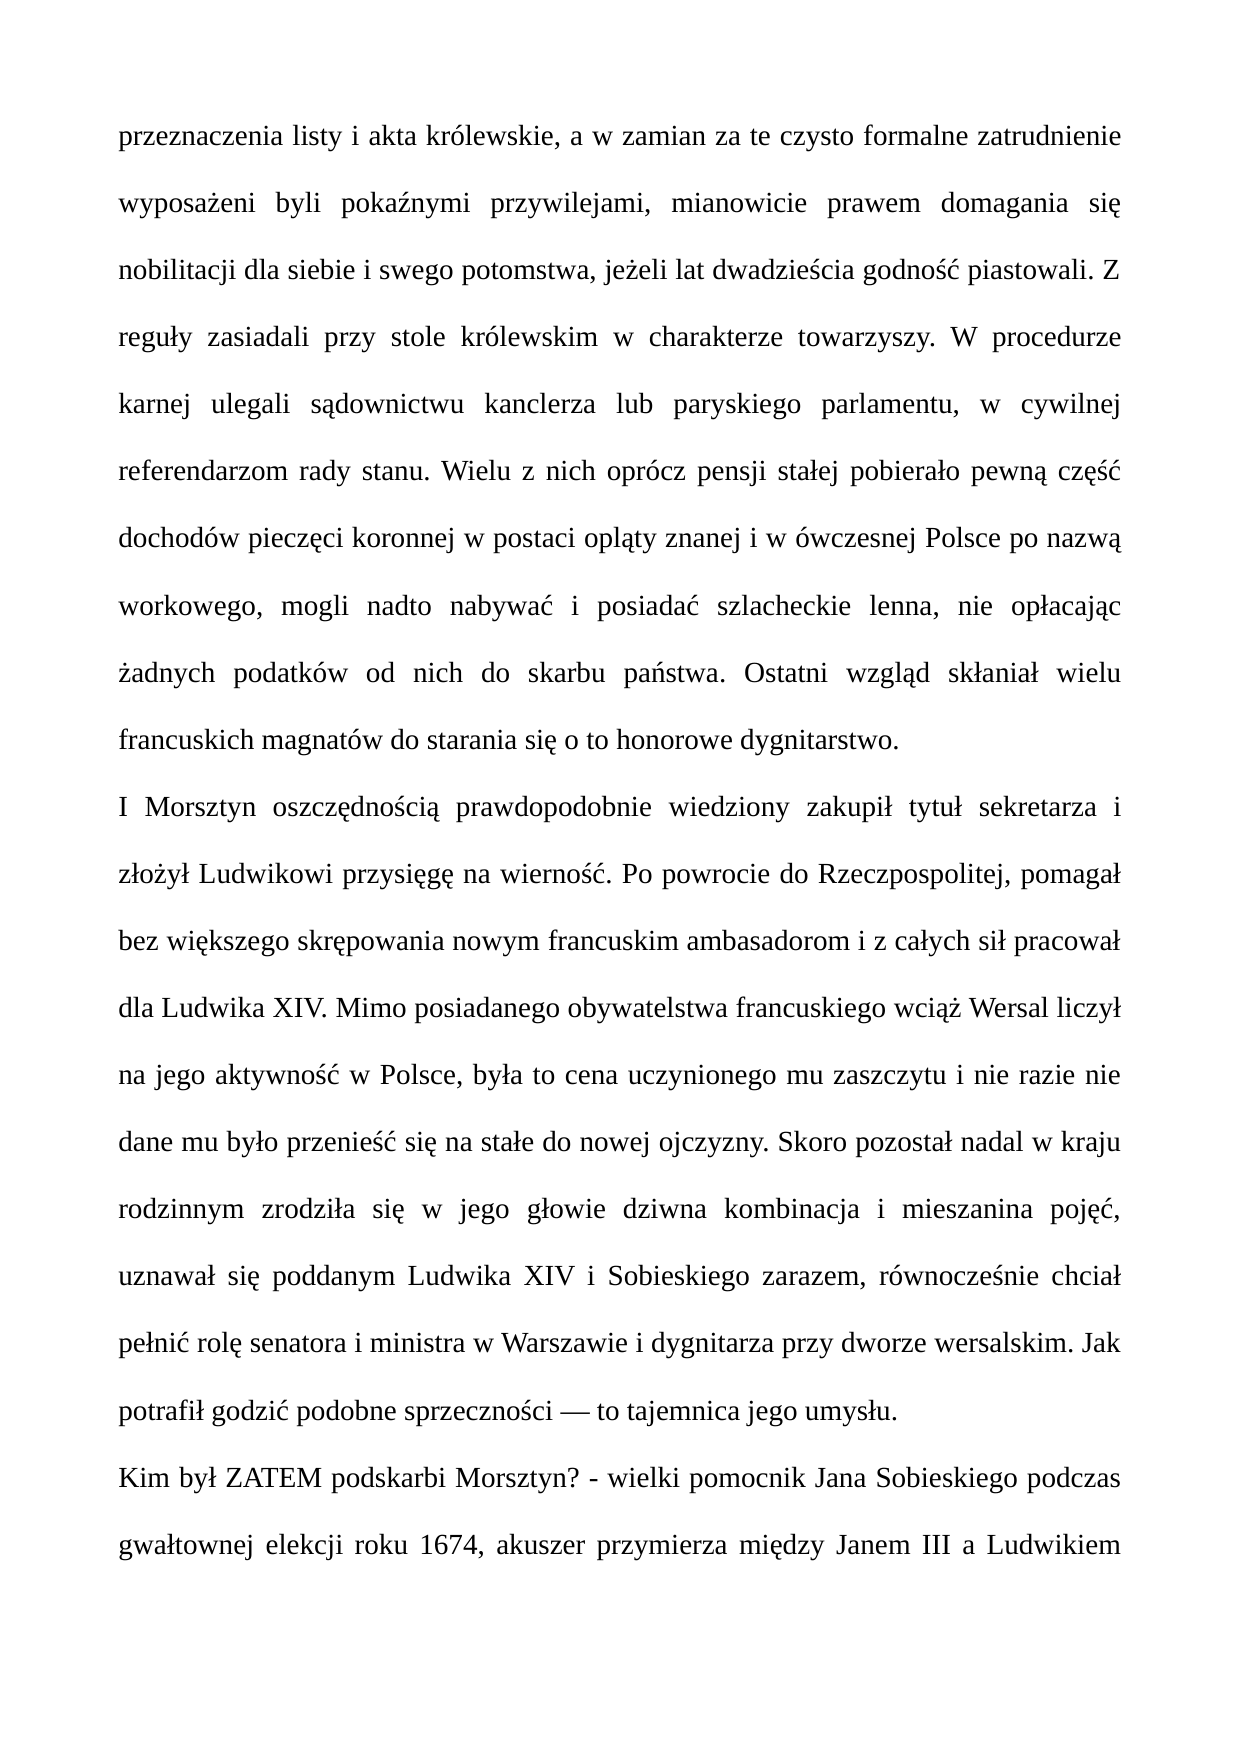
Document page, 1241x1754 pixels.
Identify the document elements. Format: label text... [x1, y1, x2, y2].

text I Morsztyn oszczędnością prawdopodobnie wiedziony zakupił tytuł sekretarza i złożył Ludwikowi przysięgę na wierność. Po powrocie do Rzeczpospolitej, pomagał bez większego skrępowania nowym francuskim ambasadorom i z całych sił pracował dla Ludwika XIV. Mimo posiadanego obywatelstwa francuskiego wciąż Wersal liczył na jego aktywność w Polsce, była to cena uczynionego mu zaszczytu i nie razie nie dane mu było przenieść się na stałe do nowej ojczyzny. Skoro pozostał nadal w kraju rodzinnym zrodziła się w jego głowie dziwna kombinacja i mieszanina pojęć, uznawał się poddanym Ludwika XIV i Sobieskiego zarazem, równocześnie chciał pełnić rolę senatora i ministra w Warszawie i dygnitarza przy dworze wersalskim. Jak potrafił godzić podobne sprzeczności — to tajemnica jego umysłu. [118, 789, 1122, 1426]
text przeznaczenia listy i akta królewskie, a w zamian za te czysto formalne zatrudnienie wyposażeni byli pokaźnymi przywilejami, mianowicie prawem domagania się nobilitacji dla siebie i swego potomstwa, jeżeli lat dwadzieścia godność piastowali. Z reguły zasiadali przy stole królewskim w charakterze towarzyszy. W procedurze karnej ulegali sądownictwu kanclerza lub paryskiego parlamentu, w cywilnej referendarzom rady stanu. Wielu z nich oprócz pensji stałej pobierało pewną część dochodów pieczęci koronnej w postaci opląty znanej i w ówczesnej Polsce po nazwą workowego, mogli nadto nabywać i posiadać szlacheckie lenna, nie opłacając żadnych podatków od nich do skarbu państwa. Ostatni wzgląd skłaniał wielu francuskich magnatów do starania się o to honorowe dygnitarstwo. [118, 118, 1122, 755]
text Kim był ZATEM podskarbi Morsztyn? - wielki pomocnik Jana Sobieskiego podczas gwałtownej elekcji roku 1674, akuszer przymierza między Janem III a Ludwikiem [118, 1460, 1122, 1560]
